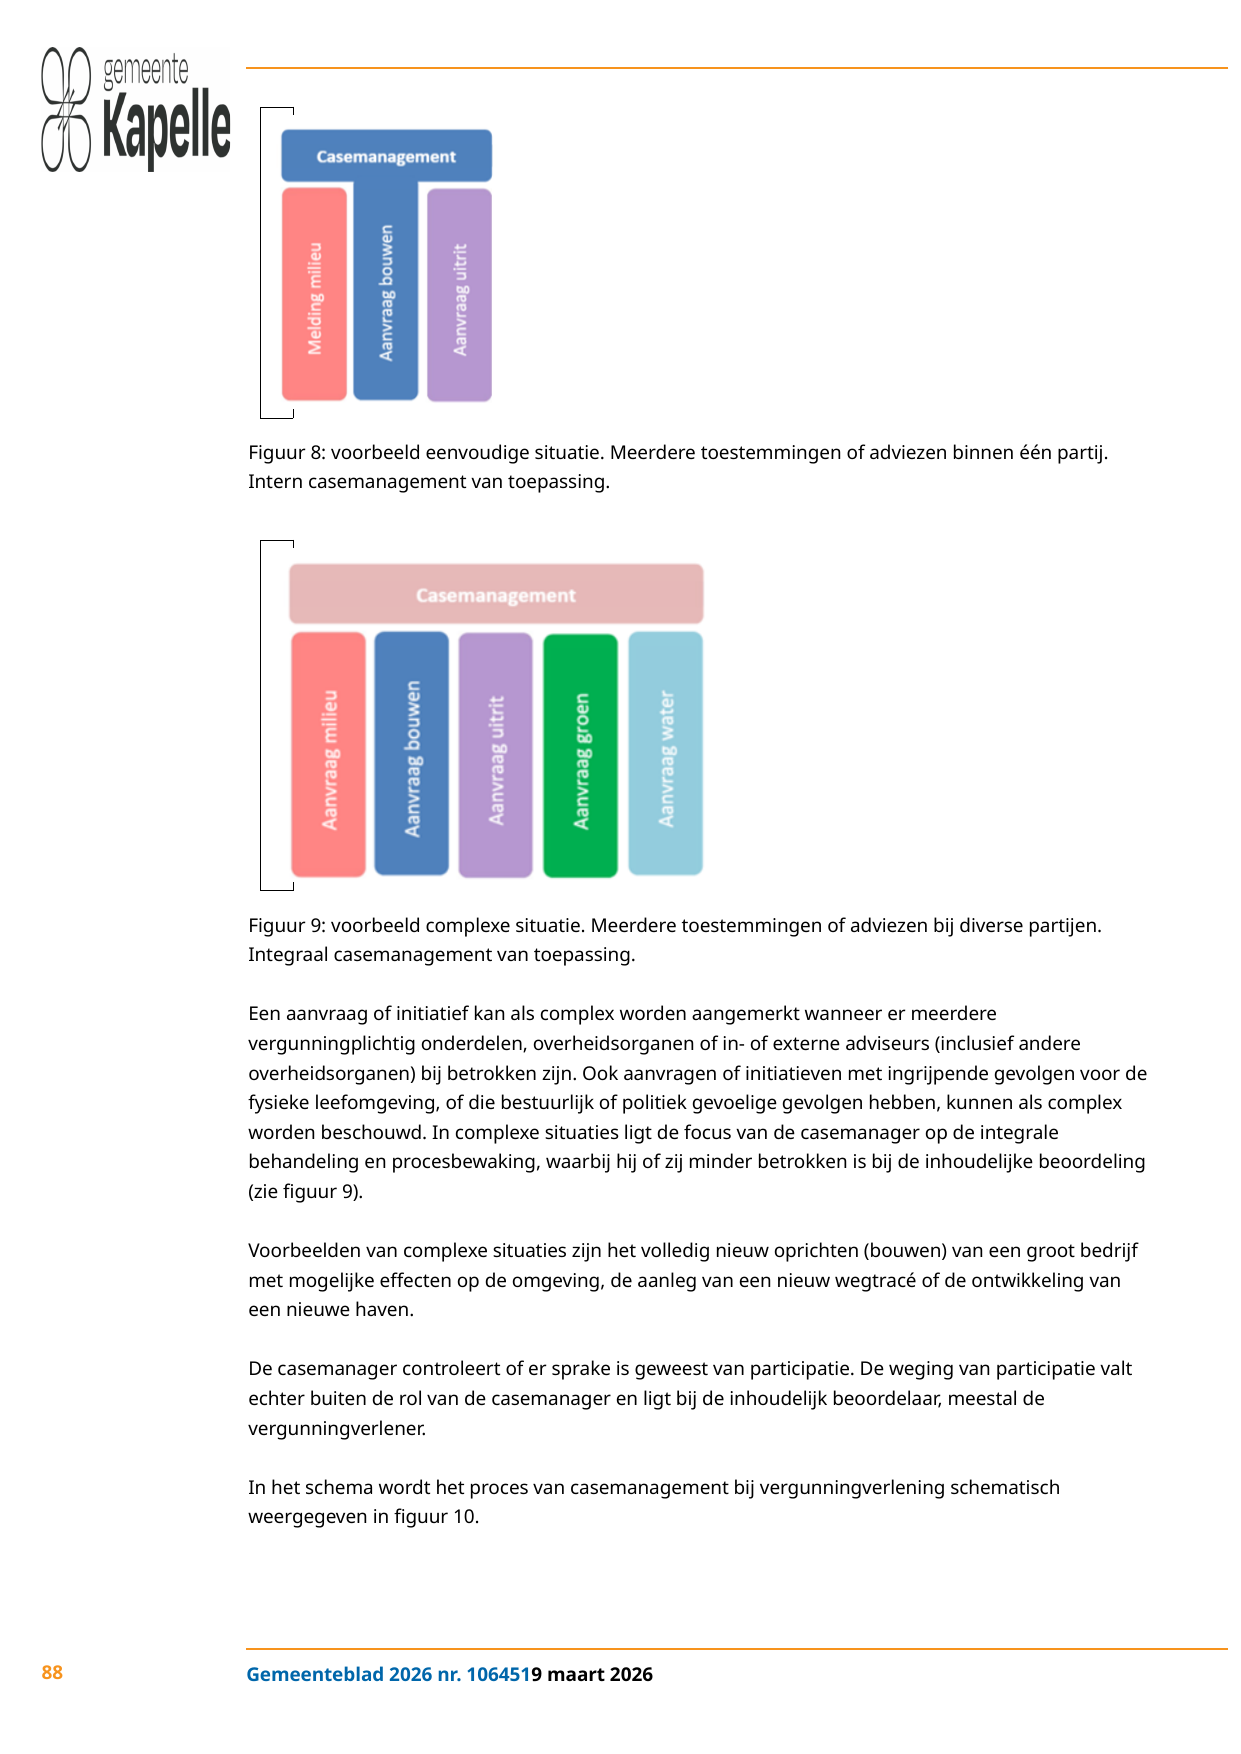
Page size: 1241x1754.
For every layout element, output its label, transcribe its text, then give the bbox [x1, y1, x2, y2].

text De casemanager controleert of er sprake is geweest van participatie. De weging van participatie valt echter buiten de rol van de casemanager en ligt bij de inhoudelijk beoordelaar, meestal de vergunningverlener. [248, 1356, 1152, 1440]
text Figuur 8: voorbeeld eenvoudige situatie. Meerdere toestemmingen of adviezen binnen één partij. Intern casemanagement van toepassing. [248, 439, 1152, 494]
text Een aanvraag of initiatief kan als complex worden aangemerkt wanneer er meerdere vergunningplichtig onderdelen, overheidsorganen of in- of externe adviseurs (inclusief andere overheidsorganen) bij betrokken zijn. Ook aanvragen of initiatieven met ingrijpende gevolgen voor de fysieke leefomgeving, of die bestuurlijk of politiek gevoelige gevolgen hebben, kunnen als complex worden beschouwd. In complexe situaties ligt de focus van de casemanager op de integrale behandeling en procesbewaking, waarbij hij of zij minder betrokken is bij de inhoudelijke beoordeling (zie figuur 9). [248, 1001, 1152, 1204]
text Figuur 9: voorbeeld complexe situatie. Meerdere toestemmingen of adviezen bij diverse partijen. Integraal casemanagement van toepassing. [248, 912, 1152, 967]
picture [268, 548, 742, 882]
picture [268, 115, 505, 409]
picture [41, 47, 231, 172]
text Voorbeelden van complexe situaties zijn het volledig nieuw oprichten (bouwen) van een groot bedrijf met mogelijke effecten op de omgeving, de aanleg van een nieuw wegtracé of de ontwikkeling van een nieuwe haven. [248, 1237, 1152, 1322]
text In het schema wordt het proces van casemanagement bij vergunningverlening schematisch weergegeven in figuur 10. [248, 1474, 1152, 1529]
